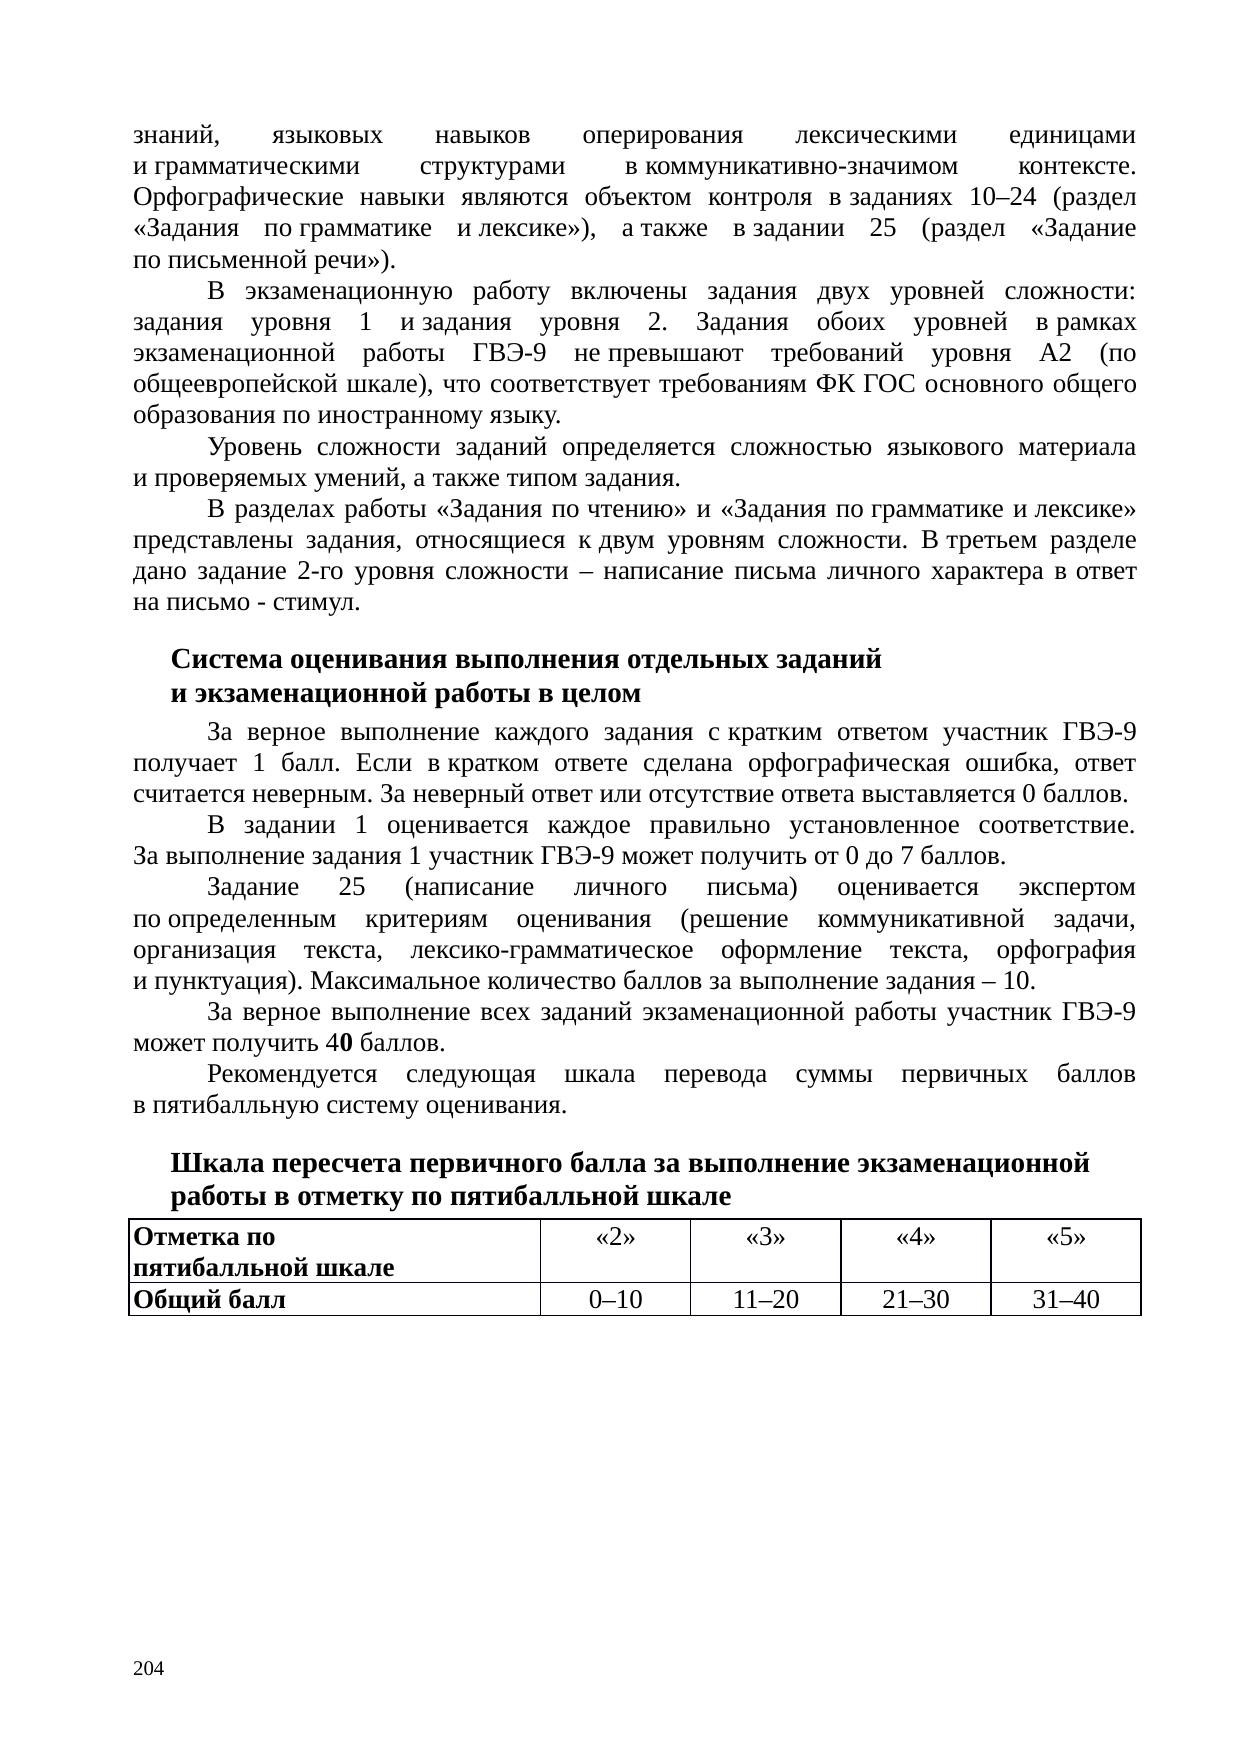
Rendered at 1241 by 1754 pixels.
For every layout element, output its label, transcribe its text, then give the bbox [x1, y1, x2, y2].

text Рекомендуется следующая шкала перевода суммы первичных баллов в пятибалльную систему оценивания. [133, 1057, 1137, 1120]
text знаний, языковых навыков оперирования лексическими единицами и грамматическими структурами в коммуникативно-значимом контексте. Орфографические навыки являются объектом контроля в заданиях 10–24 (раздел «Задания по грамматике и лексике»), а также в задании 25 (раздел «Задание по письменной речи»). [133, 118, 1137, 274]
table_cell 31–40 [992, 1283, 1140, 1314]
table_header «2» [541, 1220, 690, 1282]
table_header «5» [992, 1220, 1140, 1282]
text Уровень сложности заданий определяется сложностью языкового материала и проверяемых умений, а также типом задания. [133, 429, 1137, 492]
table_cell 0–10 [541, 1283, 690, 1314]
table_cell 11–20 [691, 1283, 840, 1314]
table_cell 21–30 [842, 1283, 990, 1314]
text За верное выполнение каждого задания с кратким ответом участник ГВЭ-9 получает 1 балл. Если в кратком ответе сделана орфографическая ошибка, ответ считается неверным. За неверный ответ или отсутствие ответа выставляется 0 баллов. [133, 715, 1137, 808]
subtitle Шкала пересчета первичного балла за выполнение экзаменационной работы в отметку по пятибалльной шкале [170, 1145, 1137, 1212]
table_cell Общий балл [130, 1283, 540, 1314]
text В разделах работы «Задания по чтению» и «Задания по грамматике и лексике» представлены задания, относящиеся к двум уровням сложности. В третьем разделе дано задание 2-го уровня сложности – написание письма личного характера в ответ на письмо - стимул. [133, 492, 1137, 616]
text В экзаменационную работу включены задания двух уровней сложности: задания уровня 1 и задания уровня 2. Задания обоих уровней в рамках экзаменационной работы ГВЭ-9 не превышают требований уровня А2 (по общеевропейской шкале), что соответствует требованиям ФК ГОС основного общего образования по иностранному языку. [133, 274, 1137, 429]
text За верное выполнение всех заданий экзаменационной работы участник ГВЭ-9 может получить 40 баллов. [133, 995, 1137, 1057]
text В задании 1 оценивается каждое правильно установленное соответствие. За выполнение задания 1 участник ГВЭ-9 может получить от 0 до 7 баллов. [133, 808, 1137, 871]
table_header «3» [691, 1220, 840, 1282]
table_header Отметка по пятибалльной шкале [130, 1220, 540, 1282]
subtitle Система оценивания выполнения отдельных заданий и экзаменационной работы в целом [170, 641, 1137, 708]
table_header «4» [842, 1220, 990, 1282]
text Задание 25 (написание личного письма) оценивается экспертом по определенным критериям оценивания (решение коммуникативной задачи, организация текста, лексико-грамматическое оформление текста, орфография и пунктуация). Максимальное количество баллов за выполнение задания – 10. [133, 871, 1137, 995]
